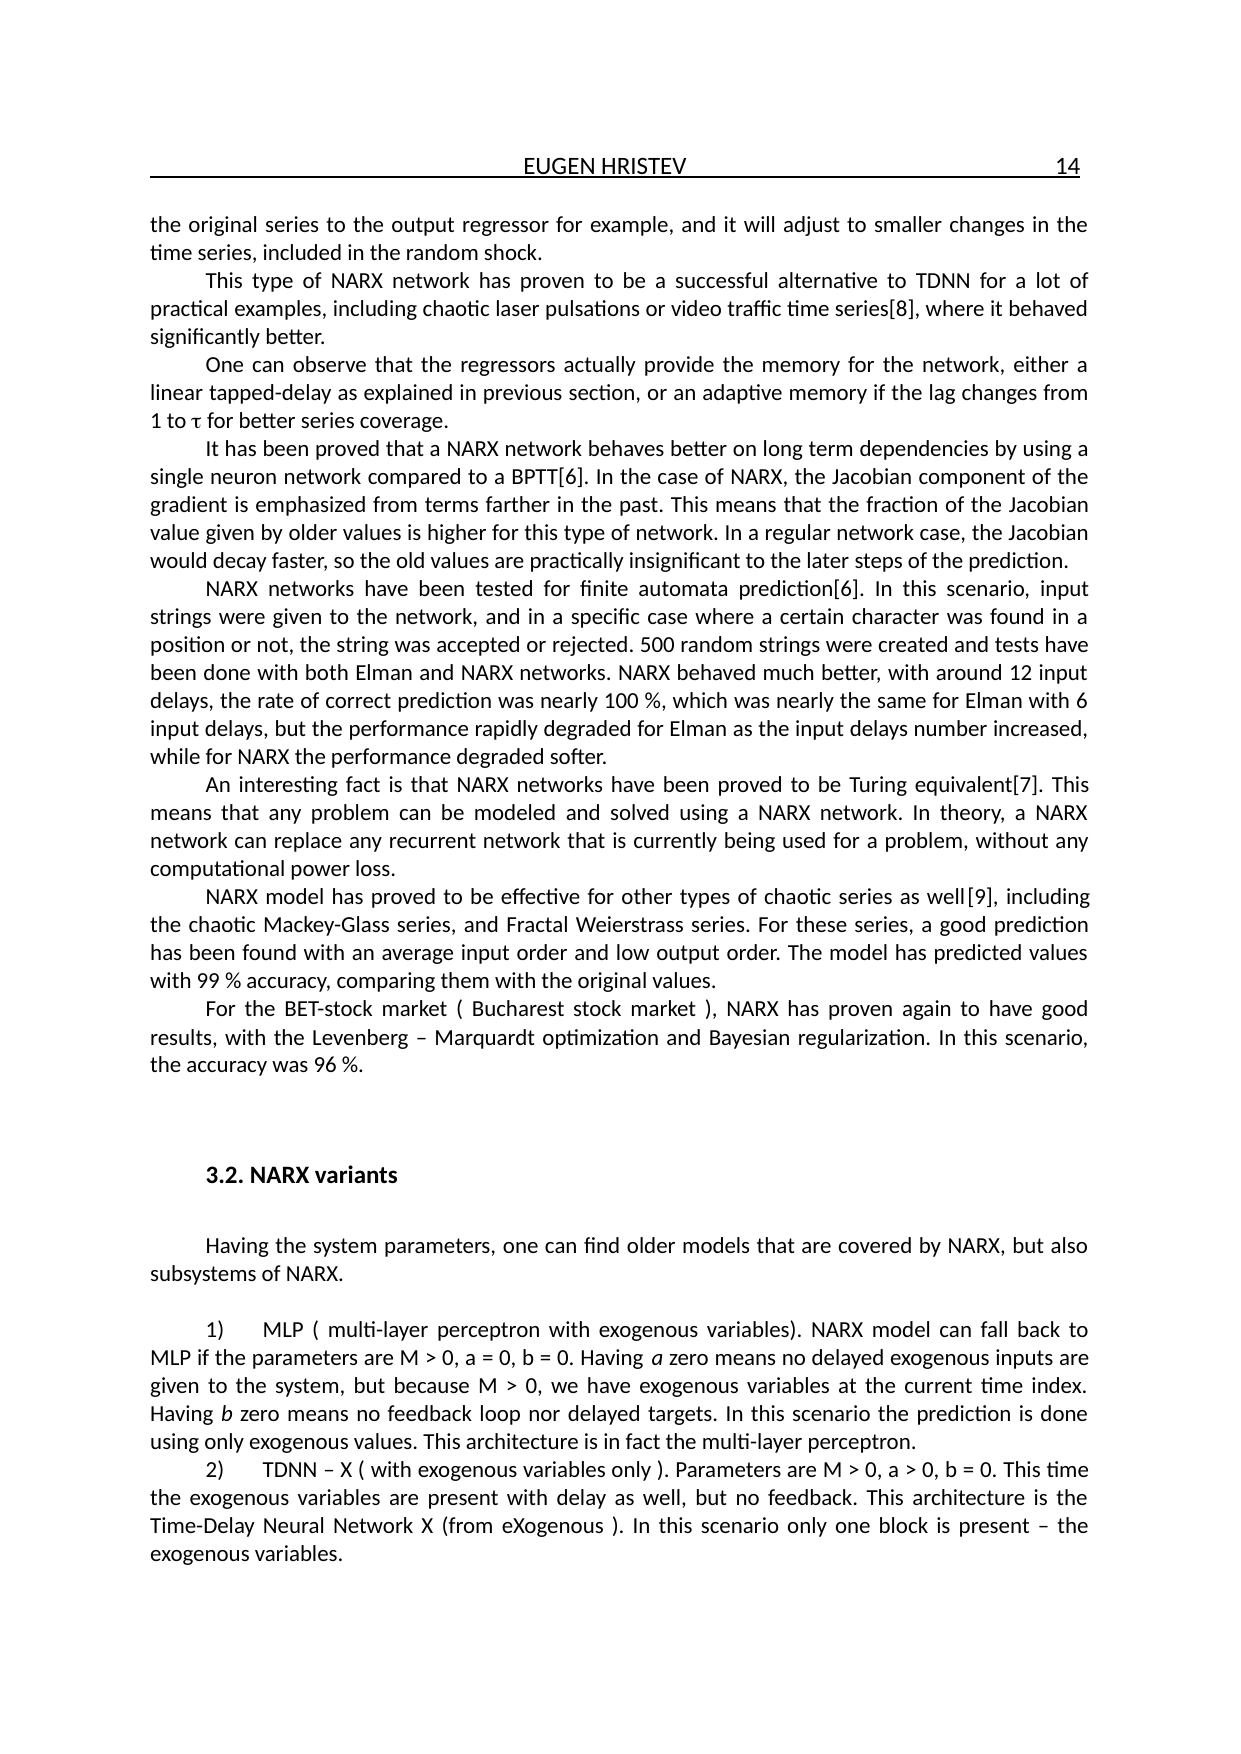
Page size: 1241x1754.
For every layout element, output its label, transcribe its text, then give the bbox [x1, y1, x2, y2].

text It has been proved that a NARX network behaves better on long term dependencies by using a single neuron network compared to a BPTT[6]. In the case of NARX, the Jacobian component of the gradient is emphasized from terms farther in the past. This means that the fraction of the Jacobian value given by older values is higher for this type of network. In a regular network case, the Jacobian would decay faster, so the old values are practically insignificant to the later steps of the prediction. [150, 434, 1090, 574]
text NARX model has proved to be effective for other types of chaotic series as well[9]⁠, including the chaotic Mackey-Glass series, and Fractal Weierstrass series. For these series, a good prediction has been found with an average input order and low output order. The model has predicted values with 99 % accuracy, comparing them with the original values. [150, 882, 1090, 994]
text For the BET-stock market ( Bucharest stock market ), NARX has proven again to have good results, with the Levenberg – Marquardt optimization and Bayesian regularization. In this scenario, the accuracy was 96 %. [150, 994, 1090, 1079]
text One can observe that the regressors actually provide the memory for the network, either a linear tapped-delay as explained in previous section, or an adaptive memory if the lag changes from 1 to t for better series coverage. [150, 350, 1090, 434]
text This type of NARX network has proven to be a successful alternative to TDNN for a lot of practical examples, including chaotic laser pulsations or video traffic time series[8], where it behaved significantly better. [150, 266, 1090, 350]
text the original series to the output regressor for example, and it will adjust to smaller changes in the time series, included in the random shock. [150, 210, 1090, 266]
list TDNN – X ( with exogenous variables only ). Parameters are M > 0, a > 0, b = 0. This time the exogenous variables are present with delay as well, but no feedback. This architecture is the Time-Delay Neural Network X (from eXogenous ). In this scenario only one block is present – the exogenous variables. [150, 1455, 1090, 1567]
text NARX networks have been tested for finite automata prediction[6]. In this scenario, input strings were given to the network, and in a specific case where a certain character was found in a position or not, the string was accepted or rejected. 500 random strings were created and tests have been done with both Elman and NARX networks. NARX behaved much better, with around 12 input delays, the rate of correct prediction was nearly 100 %, which was nearly the same for Elman with 6 input delays, but the performance rapidly degraded for Elman as the input delays number increased, while for NARX the performance degraded softer. [150, 574, 1090, 770]
list MLP ( multi-layer perceptron with exogenous variables). NARX model can fall back to MLP if the parameters are M > 0, a = 0, b = 0. Having a zero means no delayed exogenous inputs are given to the system, but because M > 0, we have exogenous variables at the current time index. Having b zero means no feedback loop nor delayed targets. In this scenario the prediction is done using only exogenous values. This architecture is in fact the multi-layer perceptron. [150, 1315, 1090, 1455]
text An interesting fact is that NARX networks have been proved to be Turing equivalent[7]. This means that any problem can be modeled and solved using a NARX network. In theory, a NARX network can replace any recurrent network that is currently being used for a problem, without any computational power loss. [150, 770, 1090, 882]
text Having the system parameters, one can find older models that are covered by NARX, but also subsystems of NARX. [150, 1231, 1090, 1287]
subtitle 3.2. NARX variants [150, 1160, 1090, 1190]
